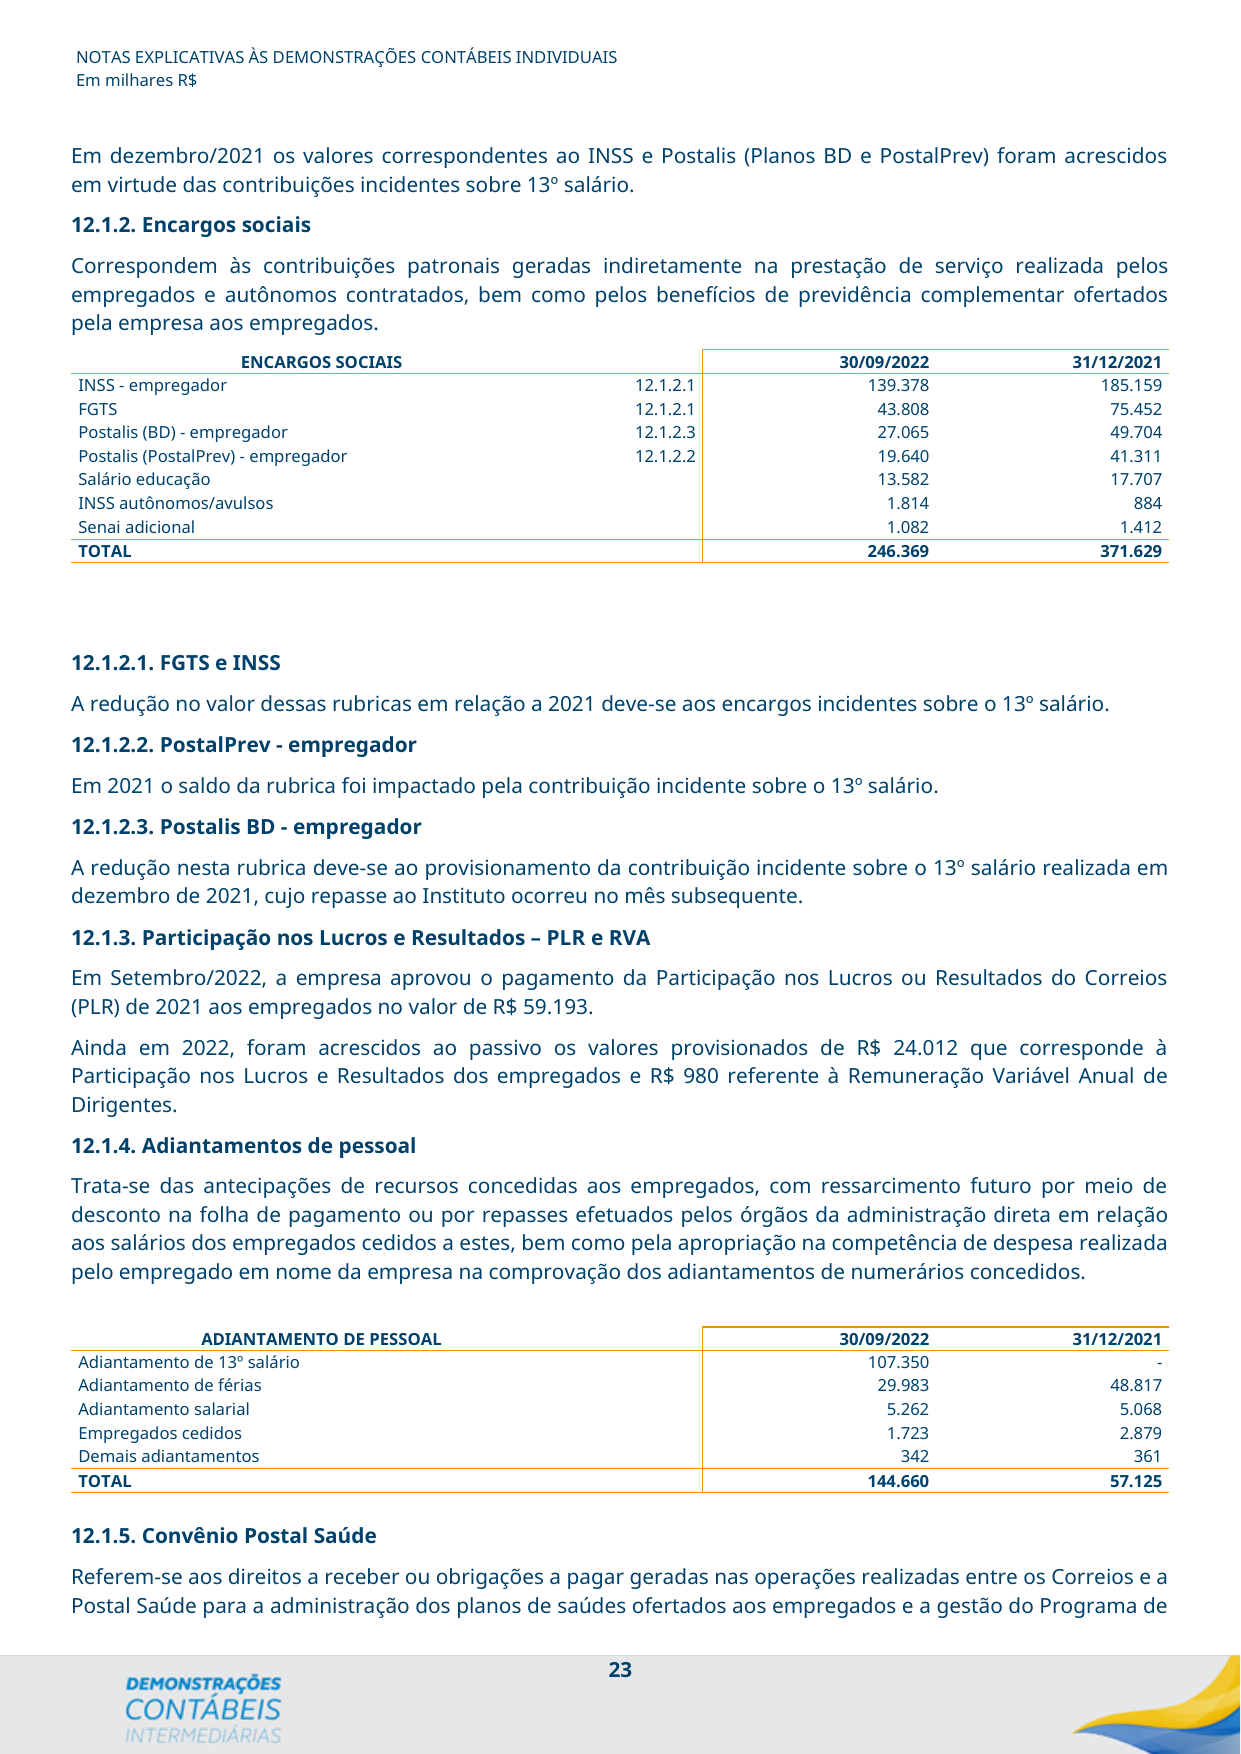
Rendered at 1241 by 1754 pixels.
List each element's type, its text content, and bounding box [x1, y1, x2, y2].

table_cell Salário educação [71, 468, 572, 491]
text Em dezembro/2021 os valores correspondentes ao INSS e Postalis (Planos BD e PostalPrev) foram acrescidos em virtude das contribuições incidentes sobre 13º salário. [71, 141, 1169, 198]
table_cell 12.1.2.2 [572, 444, 702, 468]
table_cell [572, 1421, 702, 1444]
table_cell TOTAL [71, 1469, 572, 1492]
table_cell 1.412 [936, 515, 1169, 538]
table_cell INSS - empregador [71, 374, 572, 397]
table_cell 41.311 [936, 444, 1169, 468]
table_header 31/12/2021 [936, 350, 1169, 373]
table_cell 19.640 [703, 444, 936, 468]
table_cell 43.808 [703, 397, 936, 420]
text Referem-se aos direitos a receber ou obrigações a pagar geradas nas operações realizadas entre os Correios e a Postal Saúde para a administração dos planos de saúdes ofertados aos empregados e a gestão do Programa de [71, 1562, 1169, 1619]
table_cell [572, 468, 702, 491]
table_cell Demais adiantamentos [71, 1445, 572, 1468]
table_cell INSS autônomos/avulsos [71, 491, 572, 515]
table_cell 361 [936, 1445, 1169, 1468]
table_cell 17.707 [936, 468, 1169, 491]
table_cell 1.814 [703, 491, 936, 515]
table_cell [572, 1397, 702, 1421]
table_cell Postalis (PostalPrev) - empregador [71, 444, 572, 468]
list Adiantamentos de pessoal [71, 1131, 1169, 1159]
text A redução no valor dessas rubricas em relação a 2021 deve-se aos encargos incidentes sobre o 13º salário. [71, 689, 1169, 718]
table_cell 12.1.2.1 [572, 374, 702, 397]
table_cell Adiantamento de férias [71, 1374, 572, 1397]
text A redução nesta rubrica deve-se ao provisionamento da contribuição incidente sobre o 13º salário realizada em dezembro de 2021, cujo repasse ao Instituto ocorreu no mês subsequente. [71, 853, 1169, 910]
list Participação nos Lucros e Resultados – PLR e RVA [71, 923, 1169, 951]
table_cell Adiantamento salarial [71, 1397, 572, 1421]
table_cell 57.125 [936, 1469, 1169, 1492]
table_cell TOTAL [71, 540, 572, 562]
list Encargos sociais [71, 211, 1169, 239]
table_header ENCARGOS SOCIAIS [71, 349, 572, 373]
table_cell [572, 1469, 702, 1492]
text Ainda em 2022, foram acrescidos ao passivo os valores provisionados de R$ 24.012 que corresponde à Participação nos Lucros e Resultados dos empregados e R$ 980 referente à Remuneração Variável Anual de Dirigentes. [71, 1033, 1169, 1118]
table_cell [572, 515, 702, 538]
table_cell 246.369 [703, 540, 936, 562]
list Postalis BD - empregador [71, 812, 1169, 841]
table_cell 13.582 [703, 468, 936, 491]
table_cell [572, 1445, 702, 1468]
table_header ADIANTAMENTO DE PESSOAL [71, 1326, 572, 1350]
table_cell 29.983 [703, 1374, 936, 1397]
table_header 30/09/2022 [703, 1328, 936, 1350]
table_cell 2.879 [936, 1421, 1169, 1444]
table_cell [572, 1374, 702, 1397]
text Correspondem às contribuições patronais geradas indiretamente na prestação de serviço realizada pelos empregados e autônomos contratados, bem como pelos benefícios de previdência complementar ofertados pela empresa aos empregados. [71, 252, 1169, 337]
text Em Setembro/2022, a empresa aprovou o pagamento da Participação nos Lucros ou Resultados do Correios (PLR) de 2021 aos empregados no valor de R$ 59.193. [71, 963, 1169, 1020]
table_cell FGTS [71, 397, 572, 420]
table_cell 49.704 [936, 420, 1169, 444]
table_cell 107.350 [703, 1351, 936, 1374]
table_cell 75.452 [936, 397, 1169, 420]
picture [0, 1654, 1241, 1754]
text Trata-se das antecipações de recursos concedidas aos empregados, com ressarcimento futuro por meio de desconto na folha de pagamento ou por repasses efetuados pelos órgãos da administração direta em relação aos salários dos empregados cedidos a estes, bem como pela apropriação na competência de despesa realizada pelo empregado em nome da empresa na comprovação dos adiantamentos de numerários concedidos. [71, 1172, 1169, 1285]
text Em 2021 o saldo da rubrica foi impactado pela contribuição incidente sobre o 13º salário. [71, 771, 1169, 800]
table_cell [572, 540, 702, 562]
table_cell - [936, 1351, 1169, 1374]
table_header [572, 349, 702, 373]
table_cell 27.065 [703, 420, 936, 444]
table_cell 884 [936, 491, 1169, 515]
list PostalPrev - empregador [71, 730, 1169, 759]
table_cell 12.1.2.3 [572, 420, 702, 444]
table_cell 5.262 [703, 1397, 936, 1421]
table_cell Senai adicional [71, 515, 572, 538]
table_cell 5.068 [936, 1397, 1169, 1421]
table_cell [572, 491, 702, 515]
table_cell 144.660 [703, 1469, 936, 1492]
table_cell Empregados cedidos [71, 1421, 572, 1444]
table_cell 12.1.2.1 [572, 397, 702, 420]
table_header [572, 1326, 702, 1350]
table_cell 1.082 [703, 515, 936, 538]
table_header 30/09/2022 [703, 350, 936, 373]
table_cell 342 [703, 1445, 936, 1468]
table_cell 371.629 [936, 540, 1169, 562]
table_header 31/12/2021 [936, 1328, 1169, 1350]
table_cell Postalis (BD) - empregador [71, 420, 572, 444]
table_cell 1.723 [703, 1421, 936, 1444]
list Convênio Postal Saúde [71, 1521, 1169, 1550]
list FGTS e INSS [71, 648, 1169, 677]
table_cell Adiantamento de 13º salário [71, 1351, 572, 1374]
table_cell 185.159 [936, 374, 1169, 397]
table_cell 48.817 [936, 1374, 1169, 1397]
table_cell 139.378 [703, 374, 936, 397]
table_cell [572, 1351, 702, 1374]
